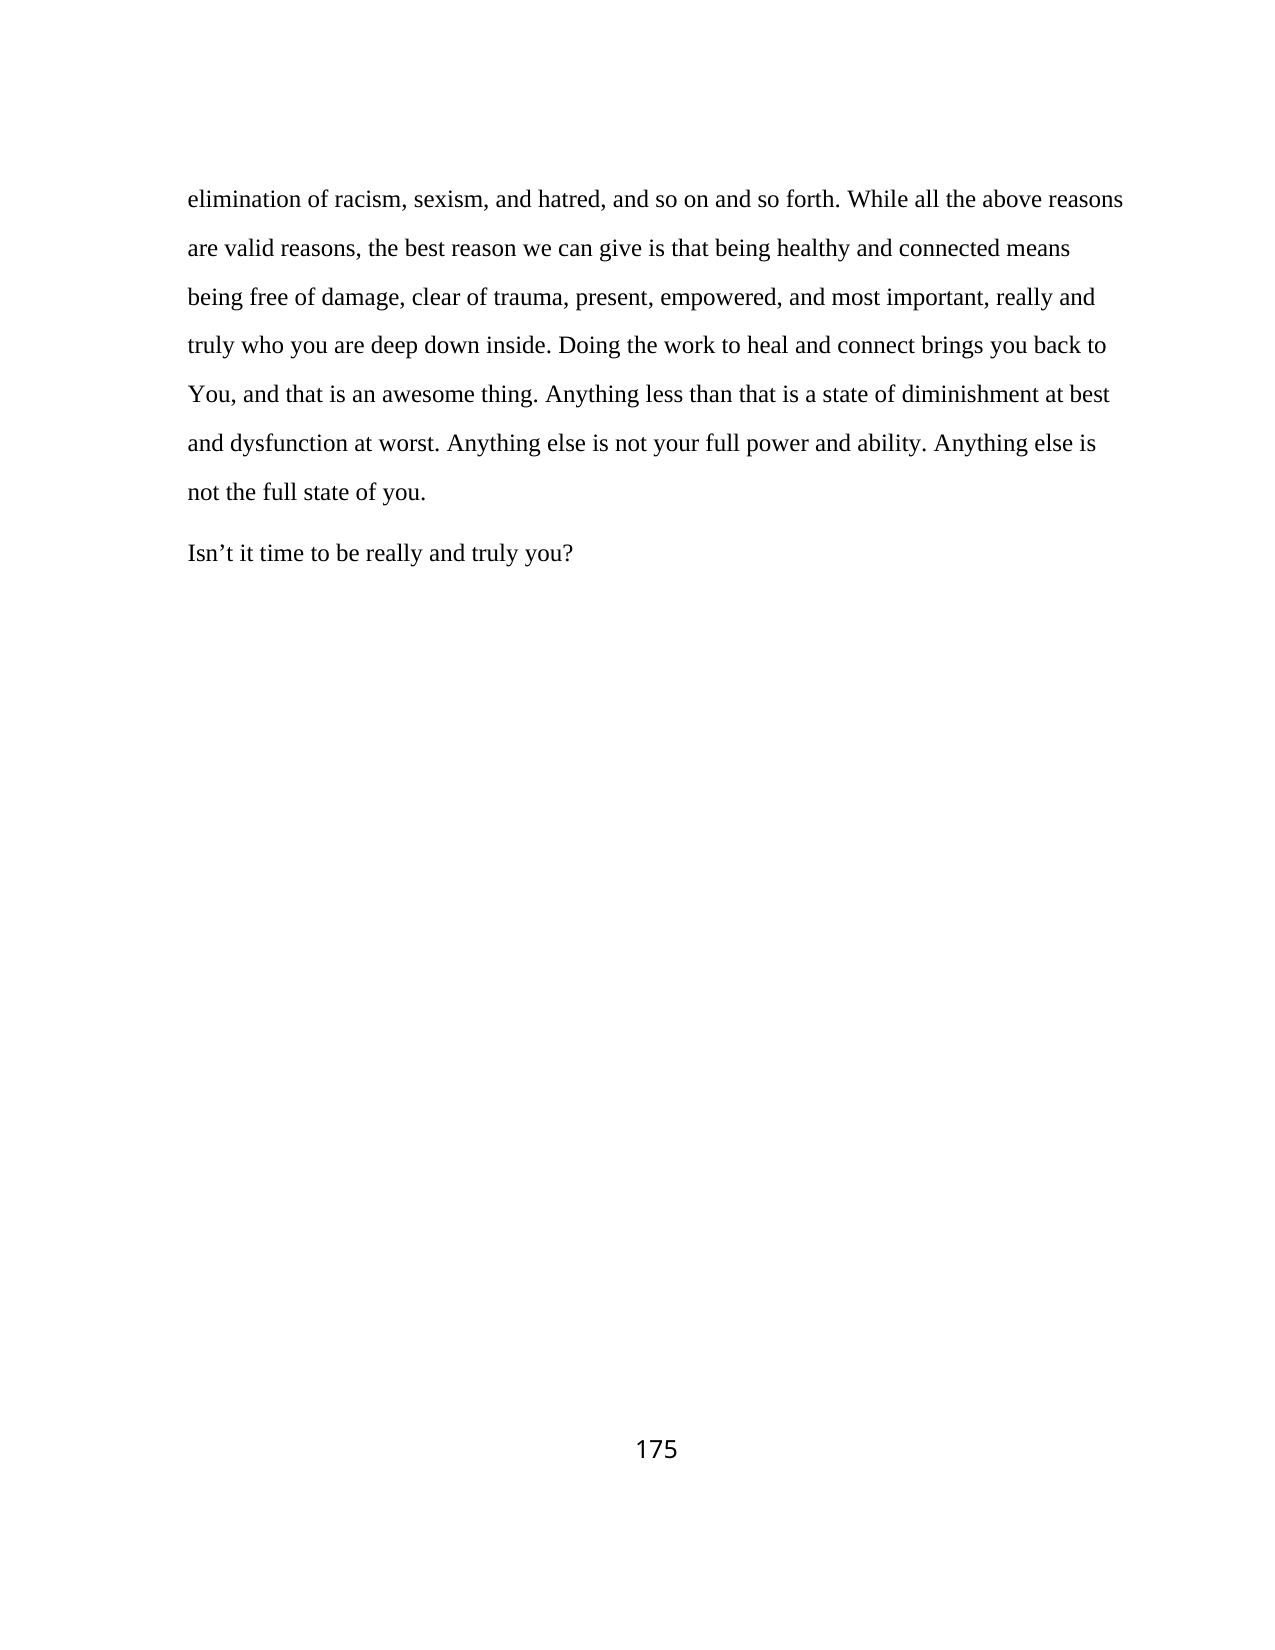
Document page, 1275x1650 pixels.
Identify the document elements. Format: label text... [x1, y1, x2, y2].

text elimination of racism, sexism, and hatred, and so on and so forth. While all the above reasons are valid reasons, the best reason we can give is that being healthy and connected means being free of damage, clear of trauma, present, empowered, and most important, really and truly who you are deep down inside. Doing the work to heal and connect brings you back to You, and that is an awesome thing. Anything less than that is a state of diminishment at best and dysfunction at worst. Anything else is not your full power and ability. Anything else is not the full state of you. [187, 184, 1125, 506]
text Isn’t it time to be really and truly you? [187, 538, 1125, 567]
